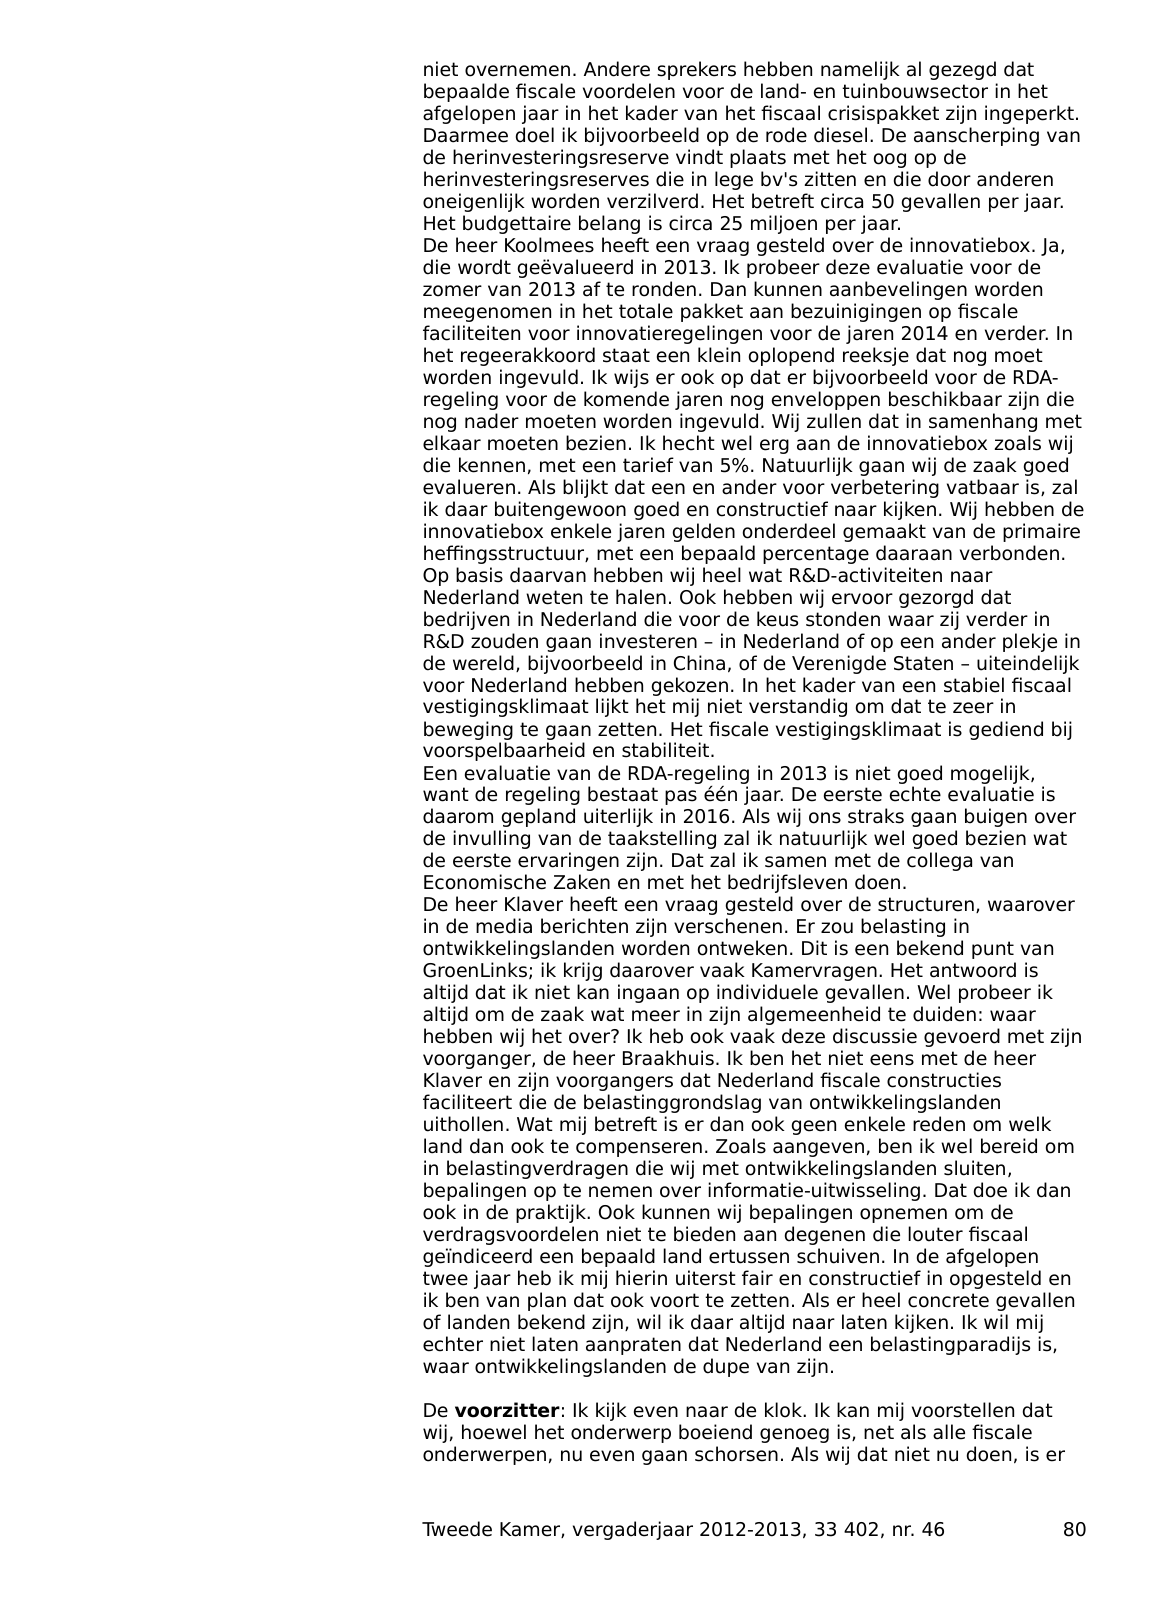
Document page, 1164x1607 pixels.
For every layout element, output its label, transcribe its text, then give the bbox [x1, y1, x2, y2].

text Een evaluatie van de RDA-regeling in 2013 is niet goed mogelijk, want de regeling bestaat pas één jaar. De eerste echte evaluatie is daarom gepland uiterlijk in 2016. Als wij ons straks gaan buigen over de invulling van de taakstelling zal ik natuurlijk wel goed bezien wat de eerste ervaringen zijn. Dat zal ik samen met de collega van Economische Zaken en met het bedrijfsleven doen. [422, 762, 1087, 894]
text niet overnemen. Andere sprekers hebben namelijk al gezegd dat bepaalde fiscale voordelen voor de land- en tuinbouwsector in het afgelopen jaar in het kader van het fiscaal crisispakket zijn ingeperkt. Daarmee doel ik bijvoorbeeld op de rode diesel. De aanscherping van de herinvesteringsreserve vindt plaats met het oog op de herinvesteringsreserves die in lege bv's zitten en die door anderen oneigenlijk worden verzilverd. Het betreft circa 50 gevallen per jaar. Het budgettaire belang is circa 25 miljoen per jaar. [422, 59, 1087, 235]
text De voorzitter: Ik kijk even naar de klok. Ik kan mij voorstellen dat wij, hoewel het onderwerp boeiend genoeg is, net als alle fiscale onderwerpen, nu even gaan schorsen. Als wij dat niet nu doen, is er [422, 1400, 1087, 1466]
text De heer Klaver heeft een vraag gesteld over de structuren, waarover in de media berichten zijn verschenen. Er zou belasting in ontwikkelingslanden worden ontweken. Dit is een bekend punt van GroenLinks; ik krijg daarover vaak Kamervragen. Het antwoord is altijd dat ik niet kan ingaan op individuele gevallen. Wel probeer ik altijd om de zaak wat meer in zijn algemeenheid te duiden: waar hebben wij het over? Ik heb ook vaak deze discussie gevoerd met zijn voorganger, de heer Braakhuis. Ik ben het niet eens met de heer Klaver en zijn voorgangers dat Nederland fiscale constructies faciliteert die de belastinggrondslag van ontwikkelingslanden uithollen. Wat mij betreft is er dan ook geen enkele reden om welk land dan ook te compenseren. Zoals aangeven, ben ik wel bereid om in belastingverdragen die wij met ontwikkelingslanden sluiten, bepalingen op te nemen over informatie-uitwisseling. Dat doe ik dan ook in de praktijk. Ook kunnen wij bepalingen opnemen om de verdragsvoordelen niet te bieden aan degenen die louter fiscaal geïndiceerd een bepaald land ertussen schuiven. In de afgelopen twee jaar heb ik mij hierin uiterst fair en constructief in opgesteld en ik ben van plan dat ook voort te zetten. Als er heel concrete gevallen of landen bekend zijn, wil ik daar altijd naar laten kijken. Ik wil mij echter niet laten aanpraten dat Nederland een belastingparadijs is, waar ontwikkelingslanden de dupe van zijn. [422, 894, 1087, 1378]
text De heer Koolmees heeft een vraag gesteld over de innovatiebox. Ja, die wordt geëvalueerd in 2013. Ik probeer deze evaluatie voor de zomer van 2013 af te ronden. Dan kunnen aanbevelingen worden meegenomen in het totale pakket aan bezuinigingen op fiscale faciliteiten voor innovatieregelingen voor de jaren 2014 en verder. In het regeerakkoord staat een klein oplopend reeksje dat nog moet worden ingevuld. Ik wijs er ook op dat er bijvoorbeeld voor de RDA-regeling voor de komende jaren nog enveloppen beschikbaar zijn die nog nader moeten worden ingevuld. Wij zullen dat in samenhang met elkaar moeten bezien. Ik hecht wel erg aan de innovatiebox zoals wij die kennen, met een tarief van 5%. Natuurlijk gaan wij de zaak goed evalueren. Als blijkt dat een en ander voor verbetering vatbaar is, zal ik daar buitengewoon goed en constructief naar kijken. Wij hebben de innovatiebox enkele jaren gelden onderdeel gemaakt van de primaire heffingsstructuur, met een bepaald percentage daaraan verbonden. Op basis daarvan hebben wij heel wat R&D-activiteiten naar Nederland weten te halen. Ook hebben wij ervoor gezorgd dat bedrijven in Nederland die voor de keus stonden waar zij verder in R&D zouden gaan investeren – in Nederland of op een ander plekje in de wereld, bijvoorbeeld in China, of de Verenigde Staten – uiteindelijk voor Nederland hebben gekozen. In het kader van een stabiel fiscaal vestigingsklimaat lijkt het mij niet verstandig om dat te zeer in beweging te gaan zetten. Het fiscale vestigingsklimaat is gediend bij voorspelbaarheid en stabiliteit. [422, 235, 1087, 762]
